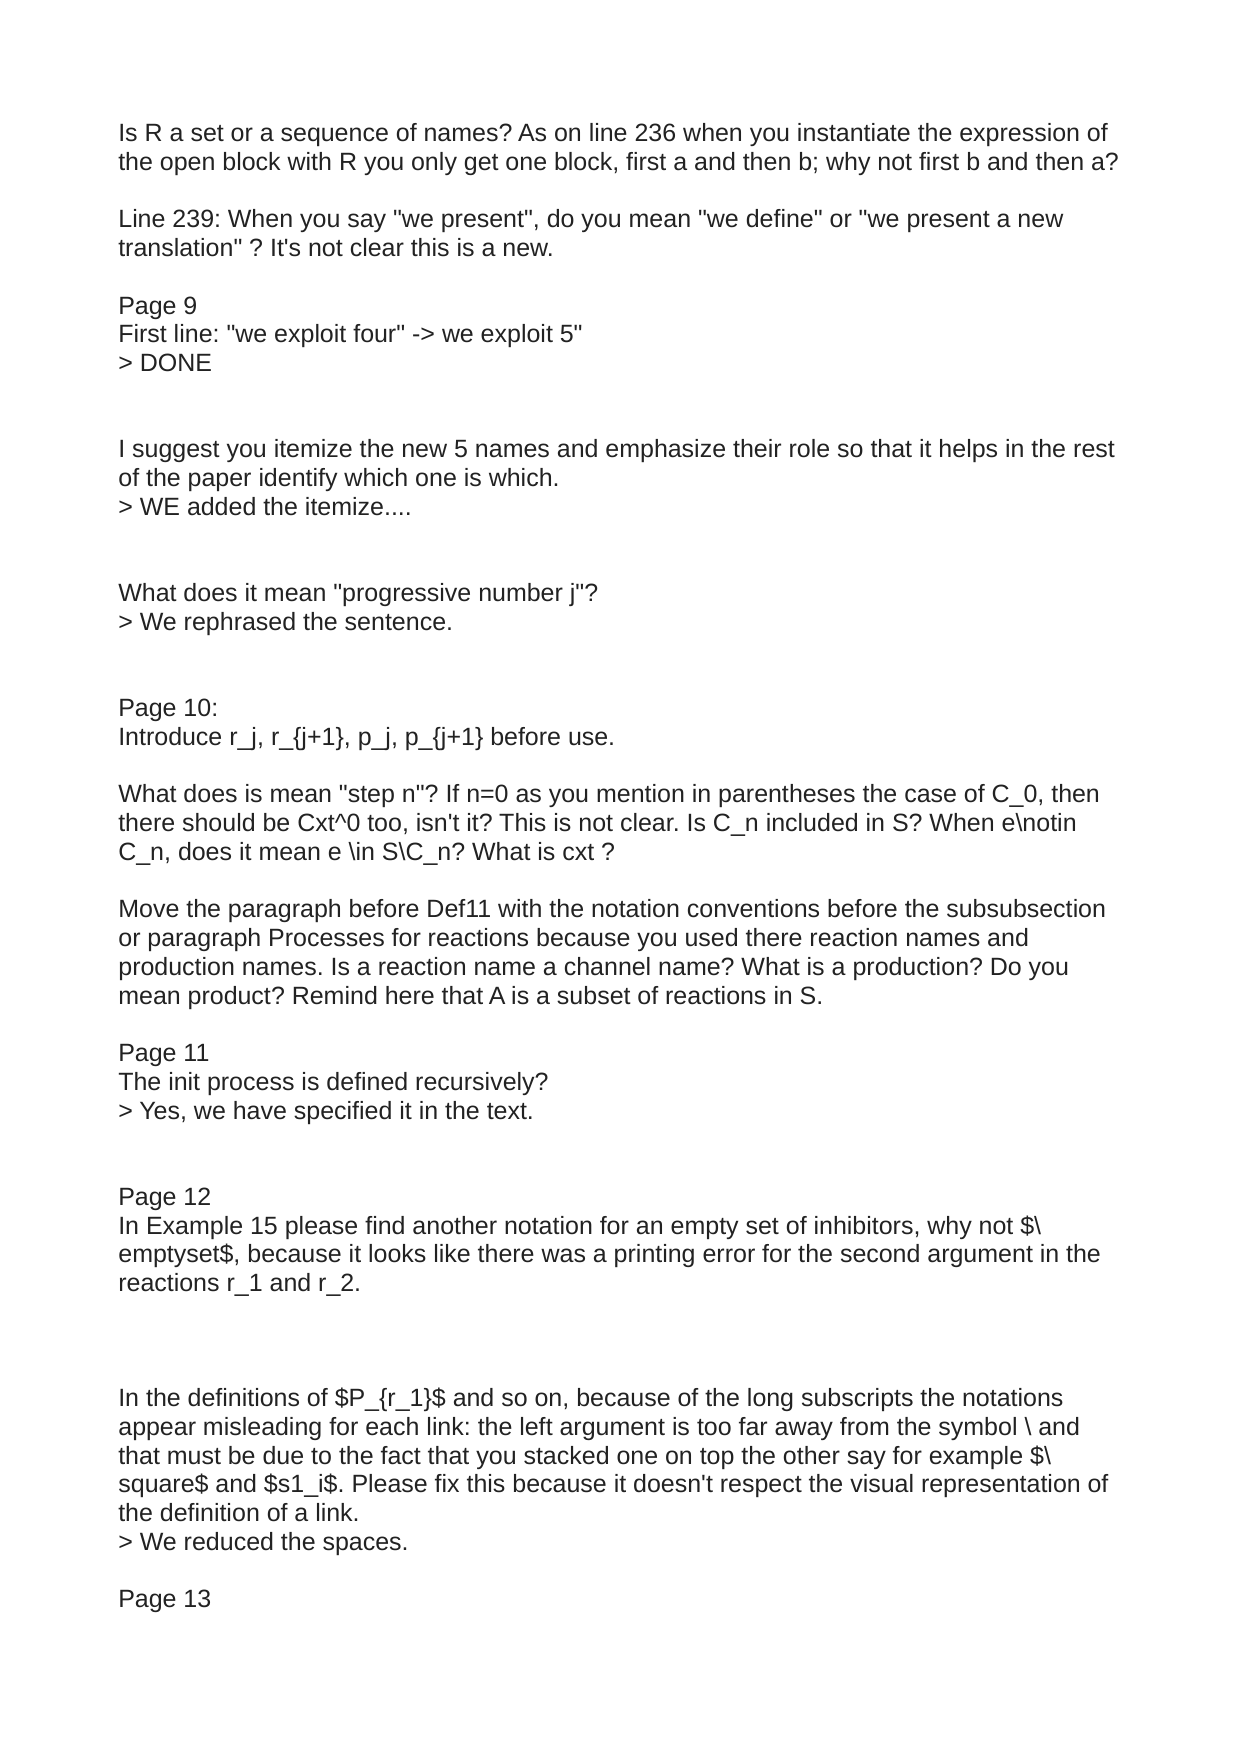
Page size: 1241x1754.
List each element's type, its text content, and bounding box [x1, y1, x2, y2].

text In the definitions of $P_{r_1}$ and so on, because of the long subscripts the notations appear misleading for each link: the left argument is too far away from the symbol \ and that must be due to the fact that you stacked one on top the other say for example $\square$ and $s1_i$. Please fix this because it doesn't respect the visual representation of the definition of a link. > We reduced the spaces. [118, 1354, 1122, 1556]
text Is R a set or a sequence of names? As on line 236 when you instantiate the expression of the open block with R you only get one block, first a and then b; why not first b and then a? Line 239: When you say "we present", do you mean "we define" or "we present a new translation" ? It's not clear this is a new. Page 9 First line: "we exploit four" -> we exploit 5" [118, 118, 1122, 348]
text What does it mean "progressive number j"? [118, 549, 1122, 607]
text > WE added the itemize.... [118, 492, 1122, 521]
text Page 13 [118, 1556, 1122, 1613]
text I suggest you itemize the new 5 names and emphasize their role so that it helps in the rest of the paper identify which one is which. [118, 406, 1122, 492]
text Page 10: Introduce r_j, r_{j+1}, p_j, p_{j+1} before use. What does is mean "step n"? If n=0 as you mention in parentheses the case of C_0, then there should be Cxt^0 too, isn't it? This is not clear. Is C_n included in S? When e\notin C_n, does it mean e \in S\C_n? What is cxt ? Move the paragraph before Def11 with the notation conventions before the subsubsection or paragraph Processes for reactions because you used there reaction names and production names. Is a reaction name a channel name? What is a production? Do you mean product? Remind here that A is a subset of reactions in S. Page 11 The init process is defined recursively? [118, 664, 1122, 1096]
text > DONE [118, 348, 1122, 377]
text > We rephrased the sentence. [118, 607, 1122, 664]
text > Yes, we have specified it in the text. [118, 1096, 1122, 1153]
text Page 12 In Example 15 please find another notation for an empty set of inhibitors, why not $\emptyset$, because it looks like there was a printing error for the second argument in the reactions r_1 and r_2. [118, 1153, 1122, 1297]
